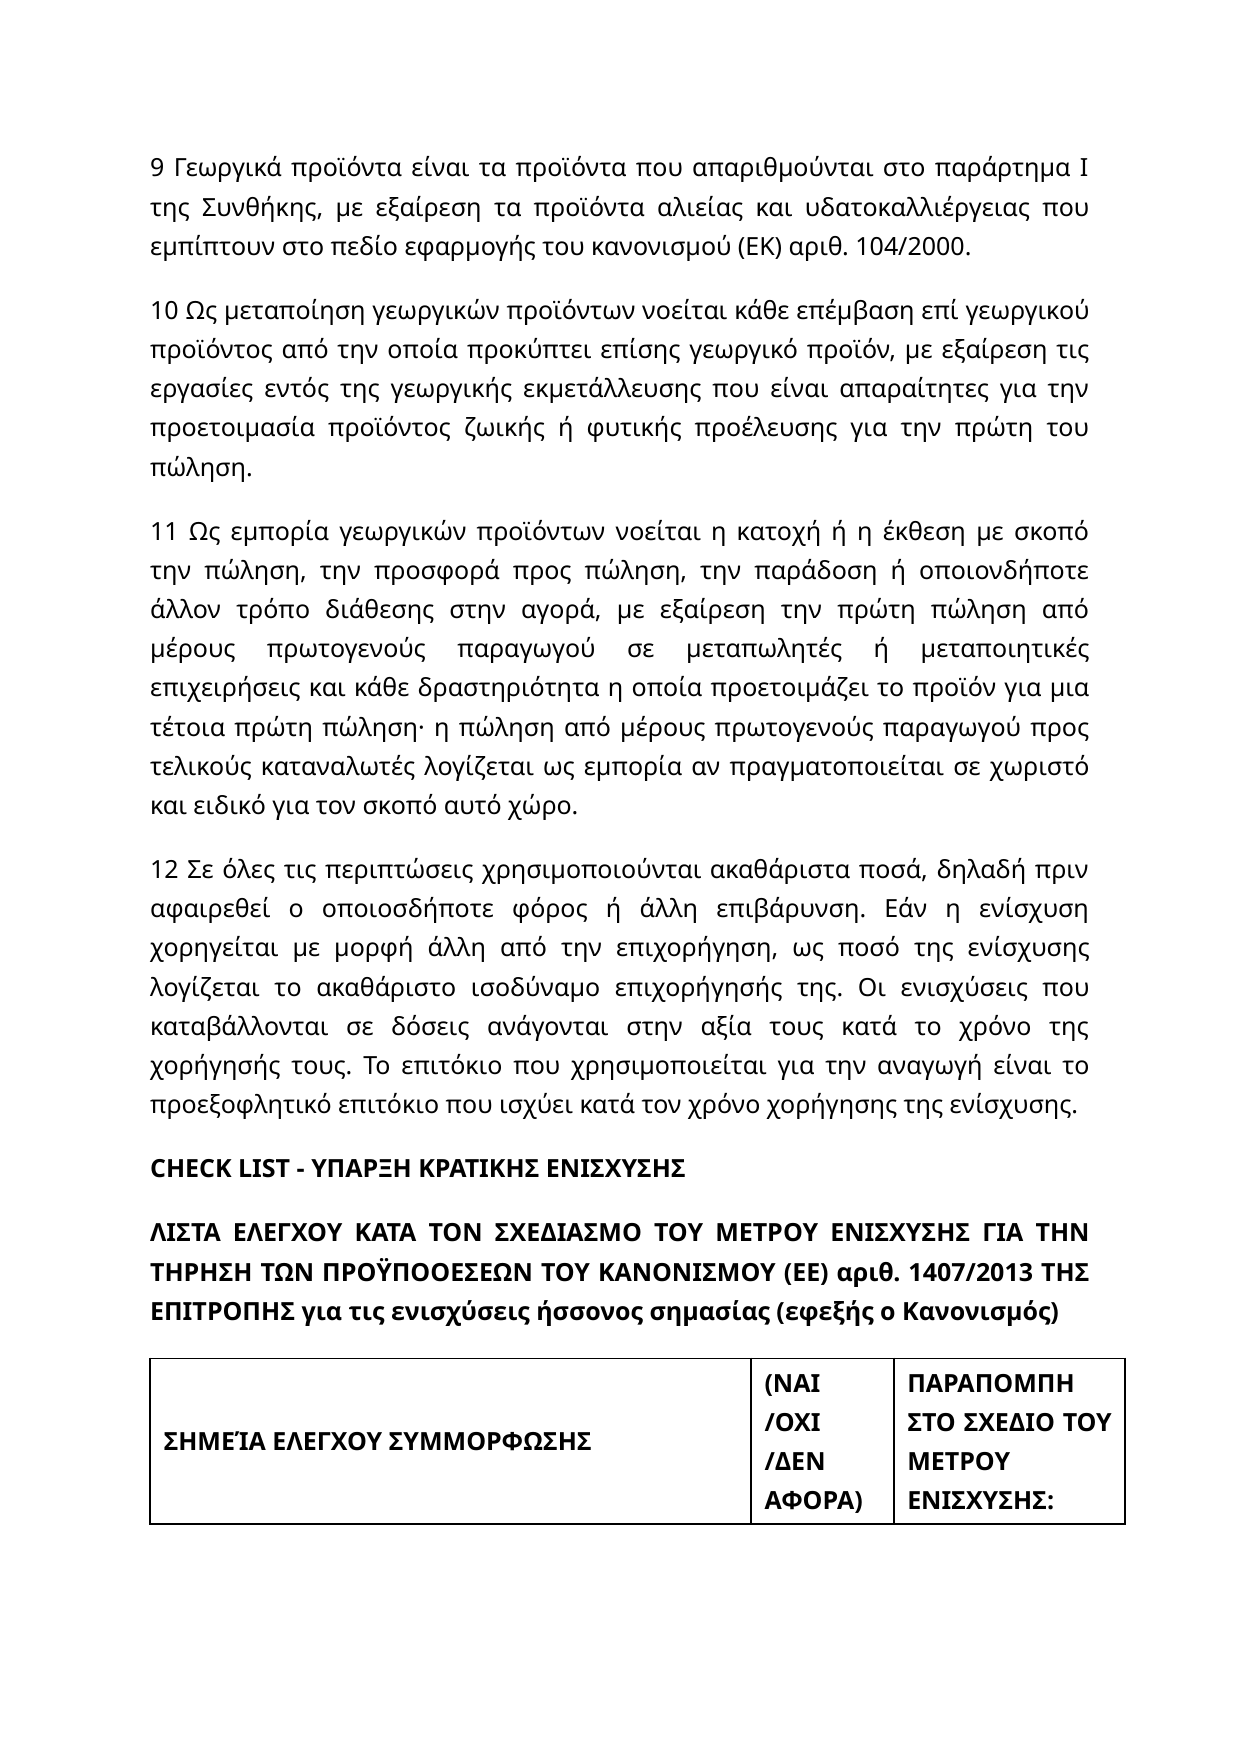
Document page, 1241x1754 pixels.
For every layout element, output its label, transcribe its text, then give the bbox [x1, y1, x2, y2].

text 11 Ως εμπορία γεωργικών προϊόντων νοείται η κατοχή ή η έκθεση με σκοπό την πώληση, την προσφορά προς πώληση, την παράδοση ή οποιονδήποτε άλλον τρόπο διάθεσης στην αγορά, με εξαίρεση την πρώτη πώληση από μέρους πρωτογενούς παραγωγού σε μεταπωλητές ή μεταποιητικές επιχειρήσεις και κάθε δραστηριότητα η οποία προετοιμάζει το προϊόν για μια τέτοια πρώτη πώληση· η πώληση από μέρους πρωτογενούς παραγωγού προς τελικούς καταναλωτές λογίζεται ως εμπορία αν πραγματοποιείται σε χωριστό και ειδικό για τον σκοπό αυτό χώρο. [150, 513, 1090, 822]
table_header ΣΗΜΕΊΑ ΕΛΕΓΧΟΥ ΣΥΜΜΟΡΦΩΣΗΣ [151, 1359, 750, 1523]
text 10 Ως μεταποίηση γεωργικών προϊόντων νοείται κάθε επέμβαση επί γεωργικού προϊόντος από την οποία προκύπτει επίσης γεωργικό προϊόν, με εξαίρεση τις εργασίες εντός της γεωργικής εκμετάλλευσης που είναι απαραίτητες για την προετοιμασία προϊόντος ζωικής ή φυτικής προέλευσης για την πρώτη του πώληση. [150, 292, 1090, 483]
text ΛΙΣΤΑ ΕΛΕΓΧΟΥ ΚΑΤΑ ΤΟΝ ΣΧΕΔΙΑΣΜΟ ΤΟΥ ΜΕΤΡΟΥ ΕΝΙΣΧΥΣΗΣ ΓΙΑ ΤΗΝ ΤΗΡΗΣΗ ΤΩΝ ΠΡΟΫΠΟΟΕΣΕΩΝ ΤΟΥ ΚΑΝΟΝΙΣΜΟΥ (ΕΕ) αριθ. 1407/2013 ΤΗΣ ΕΠΙΤΡΟΠΗΣ για τις ενισχύσεις ήσσονος σημασίας (εφεξής ο Κανονισμός) [150, 1215, 1090, 1327]
text 9 Γεωργικά προϊόντα είναι τα προϊόντα που απαριθμούνται στο παράρτημα I της Συνθήκης, με εξαίρεση τα προϊόντα αλιείας και υδατοκαλλιέργειας που εμπίπτουν στο πεδίο εφαρμογής του κανονισμού (ΕΚ) αριθ. 104/2000. [150, 150, 1090, 262]
table_header (ΝΑΙ /ΟΧΙ /ΔΕΝ ΑΦΟΡΑ) [752, 1359, 893, 1523]
table_header ΠΑΡΑΠΟΜΠΗ ΣΤΟ ΣΧΕΔΙΟ ΤΟΥ ΜΕΤΡΟΥ ΕΝΙΣΧΥΣΗΣ: [895, 1359, 1124, 1523]
text 12 Σε όλες τις περιπτώσεις χρησιμοποιούνται ακαθάριστα ποσά, δηλαδή πριν αφαιρεθεί ο οποιοσδήποτε φόρος ή άλλη επιβάρυνση. Εάν η ενίσχυση χορηγείται με μορφή άλλη από την επιχορήγηση, ως ποσό της ενίσχυσης λογίζεται το ακαθάριστο ισοδύναμο επιχορήγησής της. Οι ενισχύσεις που καταβάλλονται σε δόσεις ανάγονται στην αξία τους κατά το χρόνο της χορήγησής τους. Το επιτόκιο που χρησιμοποιείται για την αναγωγή είναι το προεξοφλητικό επιτόκιο που ισχύει κατά τον χρόνο χορήγησης της ενίσχυσης. [150, 852, 1090, 1121]
text CHECK LIST - ΥΠΑΡΞΗ ΚΡΑΤΙΚΗΣ ΕΝΙΣΧΥΣΗΣ [150, 1151, 1090, 1185]
